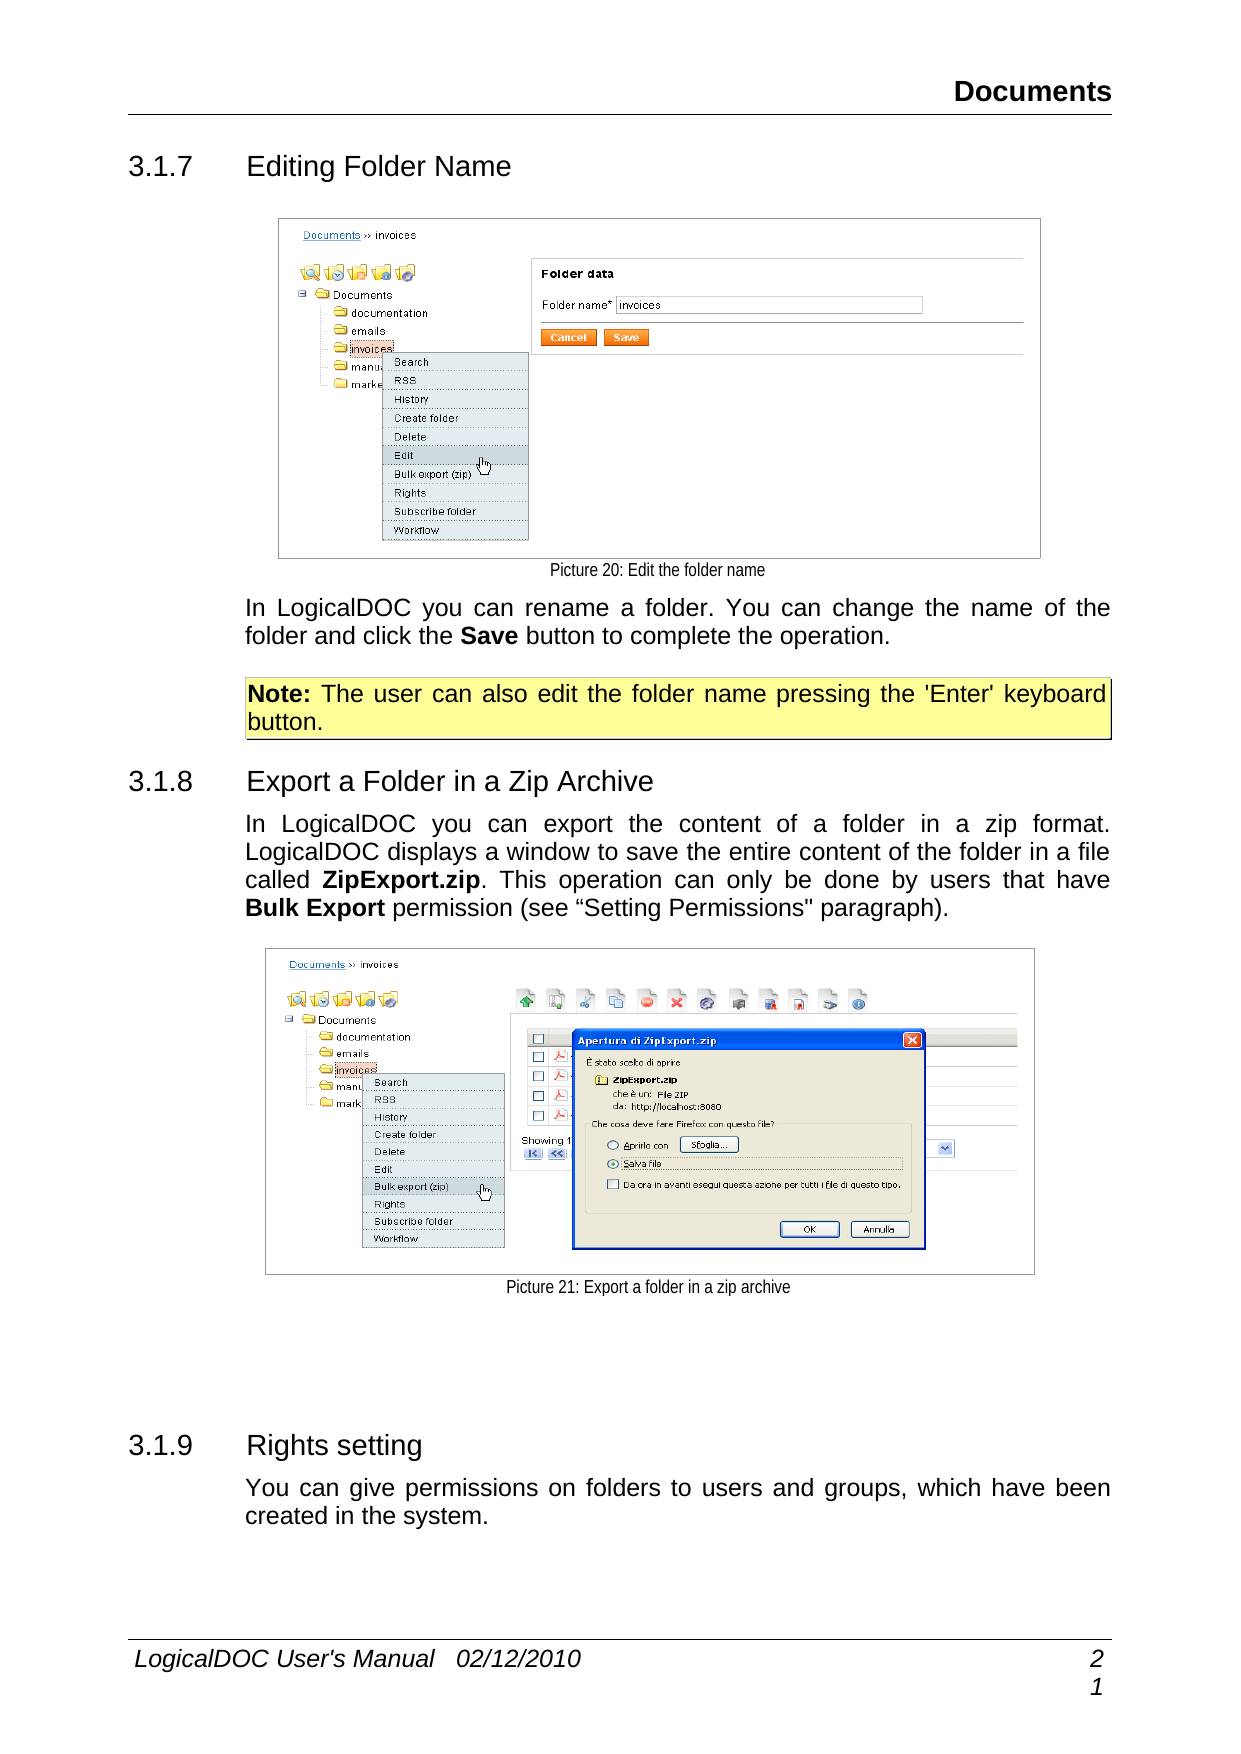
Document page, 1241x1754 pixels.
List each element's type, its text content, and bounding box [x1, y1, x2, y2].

subtitle Rights setting [128, 1429, 1112, 1462]
list Picture 21: Export a folder in a zip archive [265, 1275, 1031, 1296]
text In LogicalDOC you can export the content of a folder in a zip format. LogicalDOC displays a window to save the entire content of the folder in a file called ZipExport.zip. This operation can only be done by users that have Bulk Export permission (see “Setting Permissions" paragraph). [245, 809, 1112, 921]
subtitle Export a Folder in a Zip Archive [128, 764, 1112, 797]
text Note: The user can also edit the folder name pressing the 'Enter' keyboard button. [246, 678, 1110, 737]
text In LogicalDOC you can rename a folder. You can change the name of the folder and click the Save button to complete the operation. [245, 195, 1112, 649]
text You can give permissions on folders to users and groups, which have been created in the system. [245, 1474, 1112, 1530]
text Picture 20: Edit the folder name [278, 559, 1037, 581]
subtitle Editing Folder Name [128, 150, 1112, 183]
picture [282, 957, 1018, 1266]
picture [294, 227, 1024, 549]
